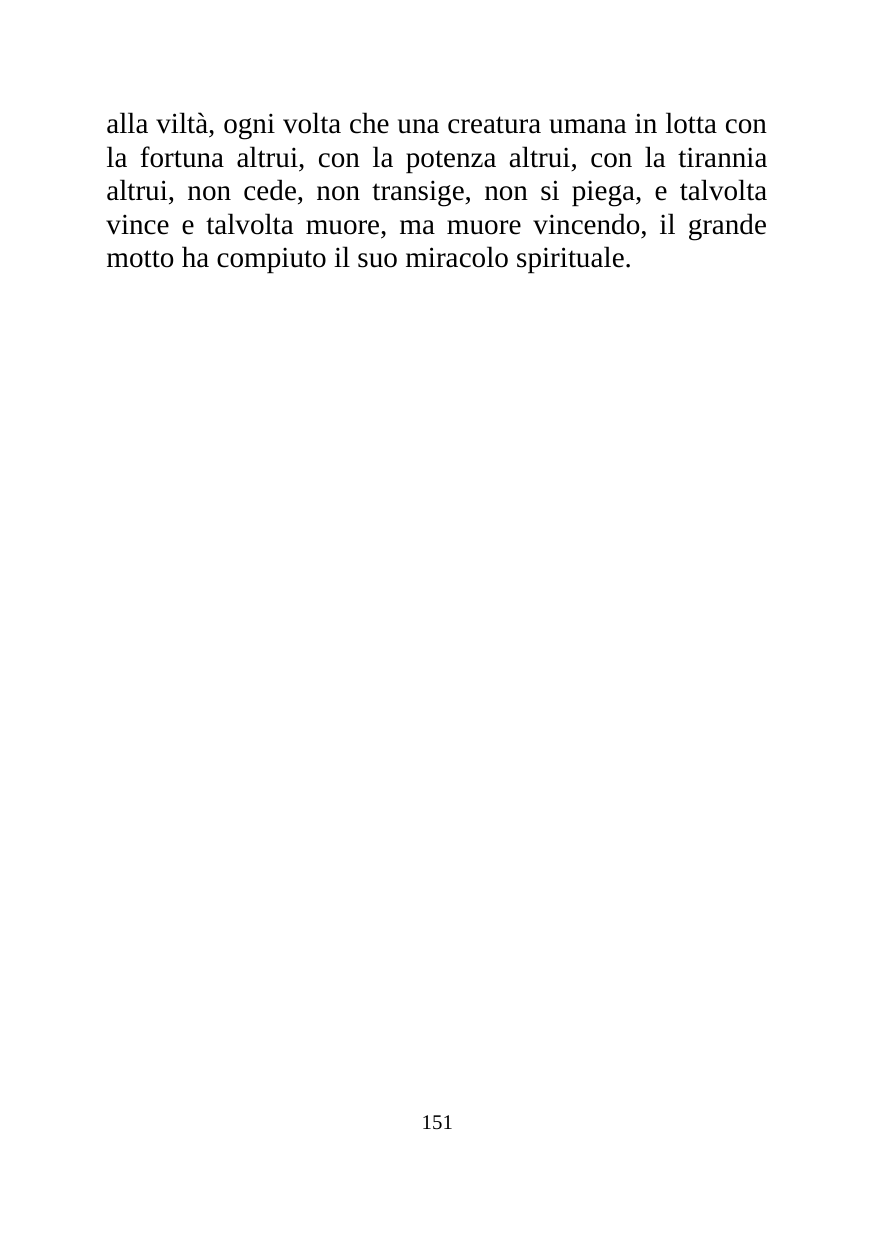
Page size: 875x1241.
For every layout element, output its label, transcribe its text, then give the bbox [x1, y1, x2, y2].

text alla viltà, ogni volta che una creatura umana in lotta con la fortuna altrui, con la potenza altrui, con la tirannia altrui, non cede, non transige, non si piega, e talvolta vince e talvolta muore, ma muore vincendo, il grande motto ha compiuto il suo miracolo spirituale. [106, 106, 768, 274]
